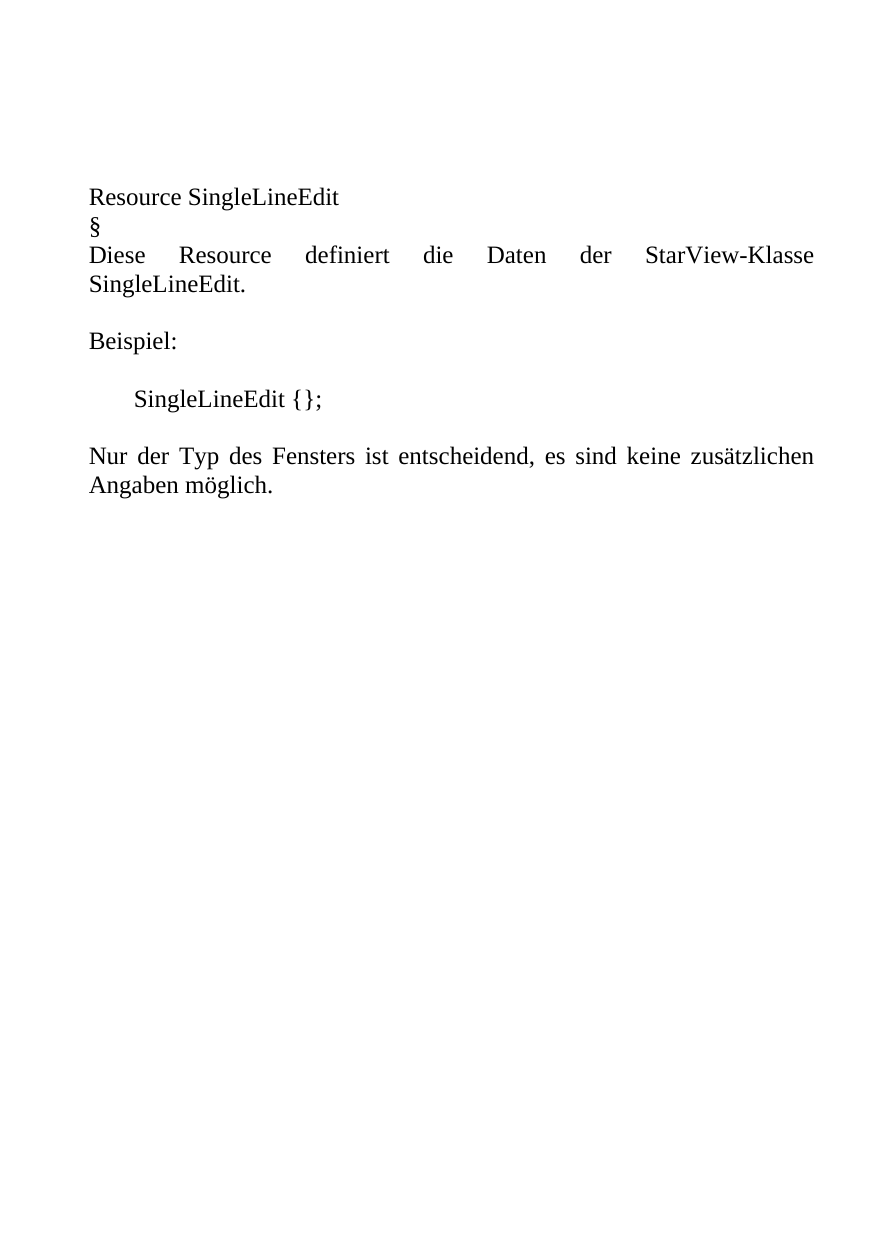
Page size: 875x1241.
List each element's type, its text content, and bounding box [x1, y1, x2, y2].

text Diese Resource definiert die Daten der StarView-Klasse SingleLineEdit. [88, 240, 815, 297]
text Beispiel: [88, 326, 815, 355]
text Resource SingleLineEdit [88, 182, 815, 211]
text Nur der Typ des Fensters ist entscheidend, es sind keine zusätzlichen Angaben möglich. [88, 441, 815, 499]
list SingleLineEdit {}; [88, 384, 815, 412]
text § [88, 211, 815, 240]
